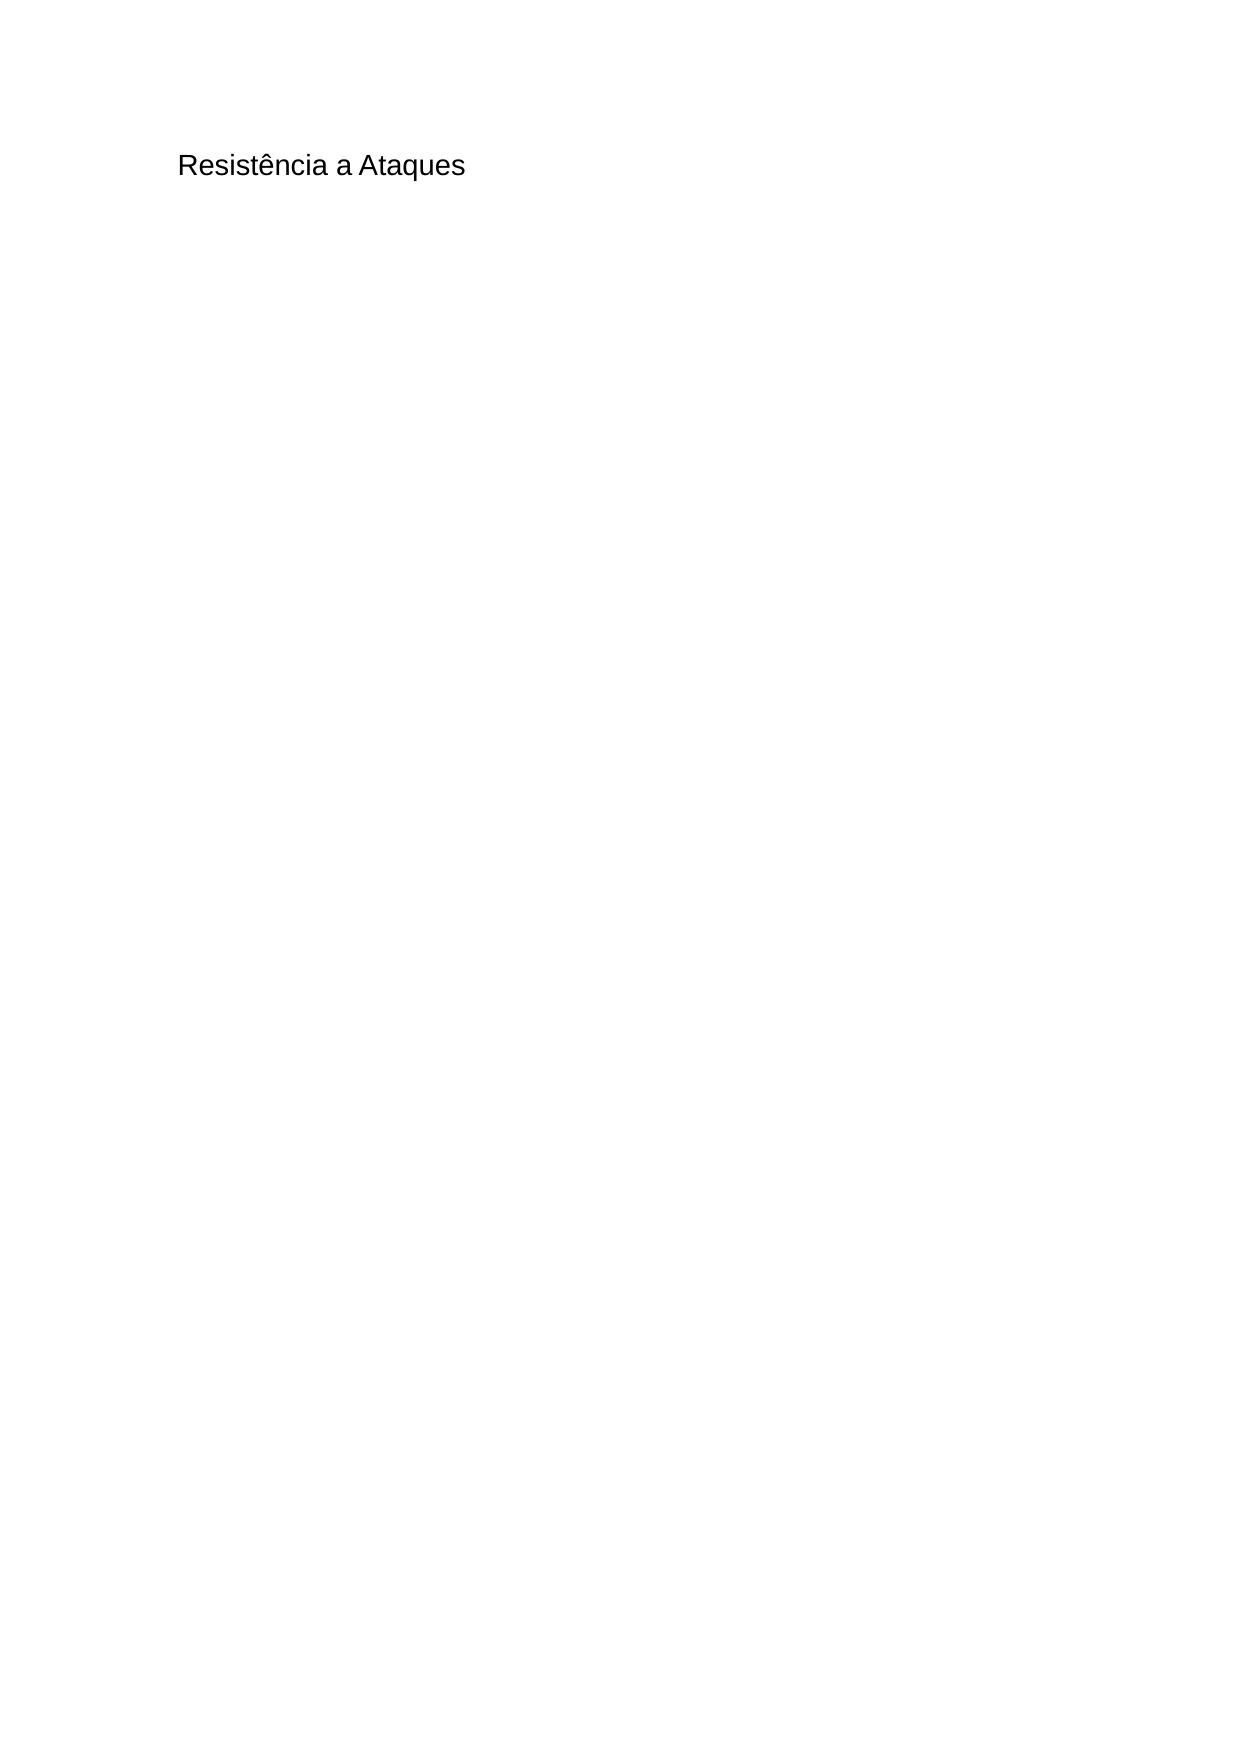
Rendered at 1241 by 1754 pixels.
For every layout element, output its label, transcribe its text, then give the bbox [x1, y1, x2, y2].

subtitle Resistência a Ataques [177, 148, 1063, 181]
